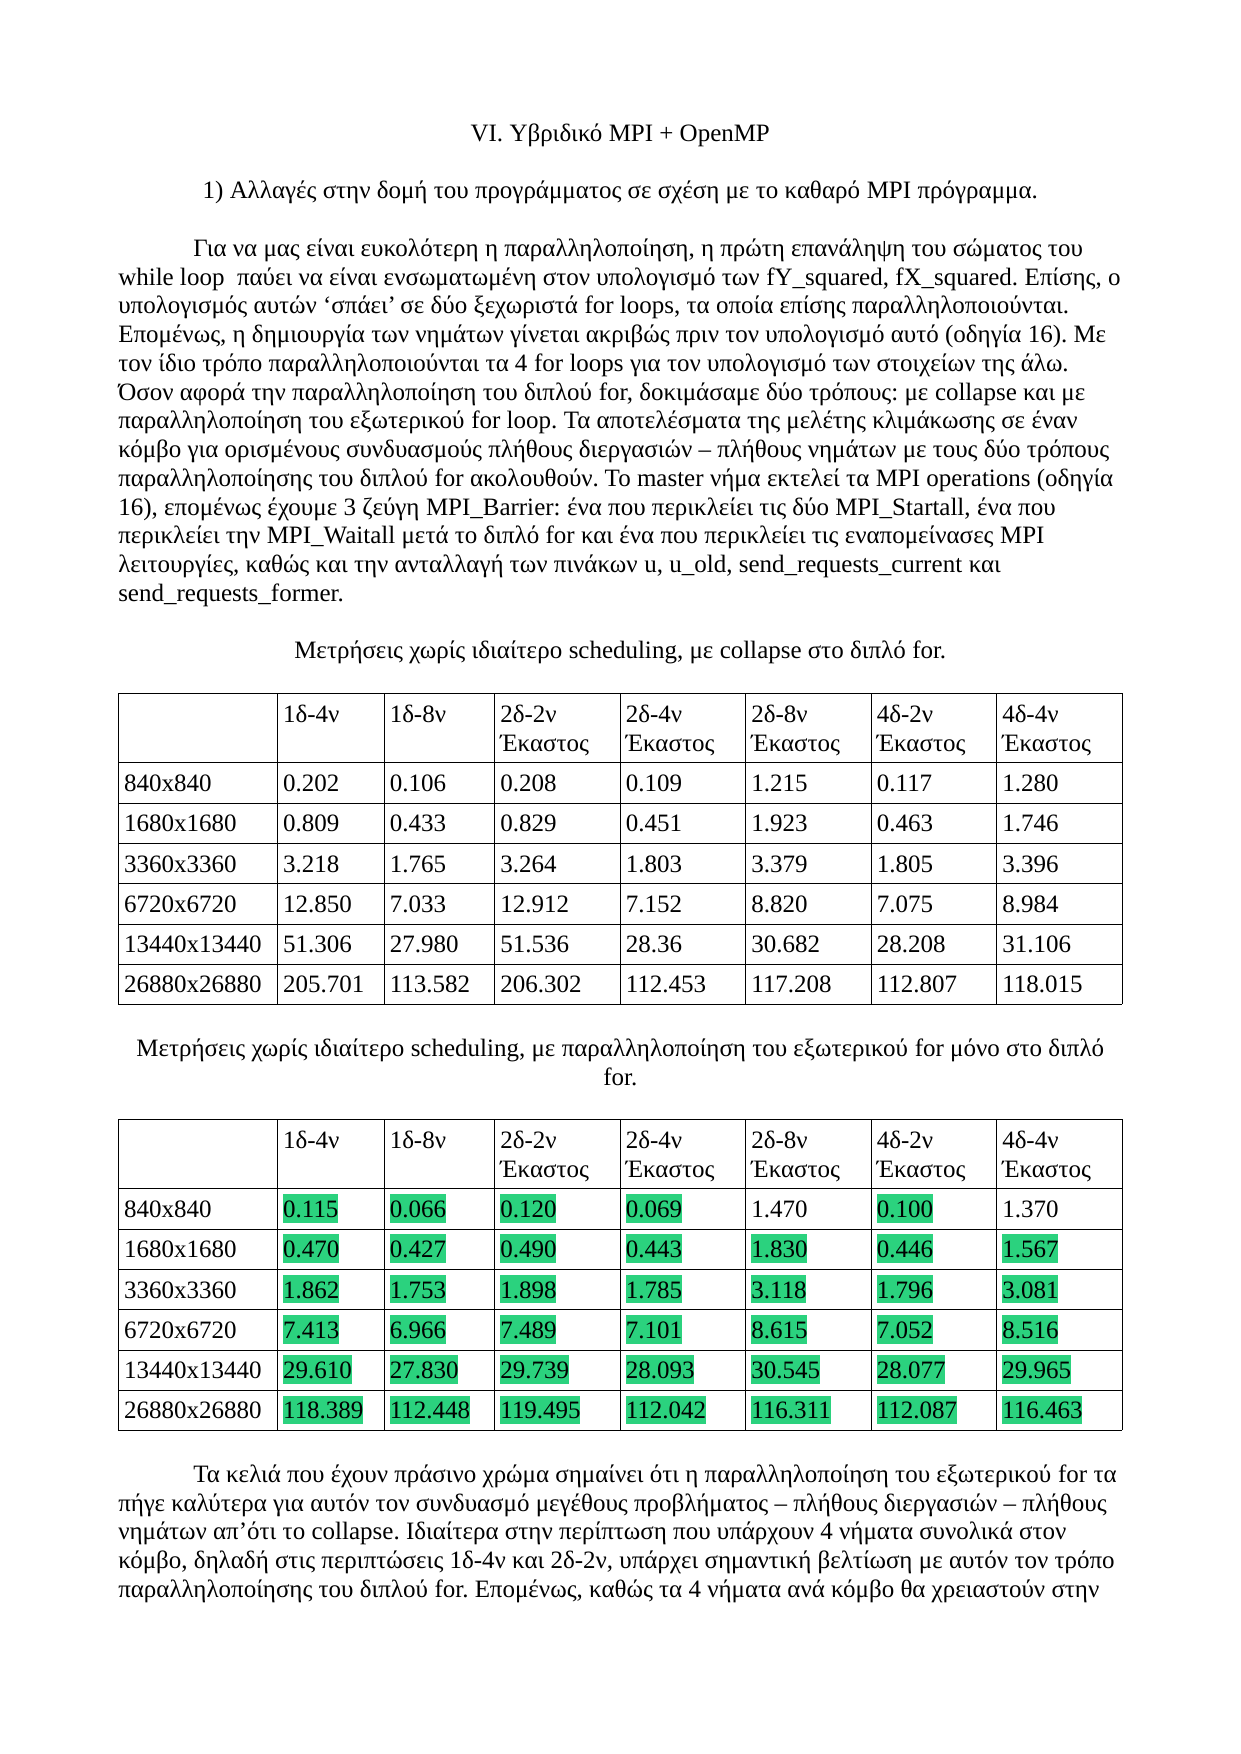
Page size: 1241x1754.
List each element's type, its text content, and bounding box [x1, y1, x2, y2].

table_cell 0,446 [872, 1230, 996, 1269]
table_cell 1,803 [621, 844, 745, 883]
table_cell 51,306 [278, 925, 384, 964]
table_cell 1,805 [872, 844, 996, 883]
table_cell 6,966 [385, 1310, 494, 1349]
table_cell 1,923 [746, 804, 871, 843]
table_cell 28,208 [872, 925, 996, 964]
table_cell 31,106 [997, 925, 1122, 964]
table_cell 8,984 [997, 884, 1122, 923]
table_cell 0,829 [495, 804, 620, 843]
table_cell 1,785 [621, 1270, 745, 1309]
table_cell 3,081 [997, 1270, 1122, 1309]
table_cell 1,796 [872, 1270, 996, 1309]
table_cell 0,066 [385, 1189, 494, 1228]
table_cell 1,898 [495, 1270, 620, 1309]
table_cell 0,115 [278, 1189, 384, 1228]
table_cell 1,567 [997, 1230, 1122, 1269]
table_cell 3360x3360 [119, 1270, 277, 1309]
table_header 1δ-4ν [278, 694, 384, 762]
table_cell 840x840 [119, 1189, 277, 1228]
table_cell 29,965 [997, 1351, 1122, 1390]
table_cell 116,311 [746, 1391, 871, 1430]
table_cell 1,470 [746, 1189, 871, 1228]
text Τα κελιά που έχουν πράσινο χρώμα σημαίνει ότι η παραλληλοποίηση του εξωτερικού for τα πήγε καλύτερα για αυτόν τον συνδυασμό μεγέθους προβλήματος – πλήθους διεργασιών – πλήθους νημάτων απ’ότι το collapse. Ιδιαίτερα στην περίπτωση που υπάρχουν 4 νήματα συνολικά στον κόμβο, δηλαδή στις περιπτώσεις 1δ-4ν και 2δ-2ν, υπάρχει σημαντική βελτίωση με αυτόν τον τρόπο παραλληλοποίησης του διπλού for. Επομένως, καθώς τα 4 νήματα ανά κόμβο θα χρειαστούν στην [118, 1459, 1122, 1603]
table_cell 8,615 [746, 1310, 871, 1349]
table_cell 206,302 [495, 965, 620, 1004]
table_cell 1,753 [385, 1270, 494, 1309]
table_cell 1,830 [746, 1230, 871, 1269]
table_cell 0,106 [385, 763, 494, 802]
table_cell 0,069 [621, 1189, 745, 1228]
table_cell 12,912 [495, 884, 620, 923]
table_cell 3,118 [746, 1270, 871, 1309]
table_cell 0,117 [872, 763, 996, 802]
table_cell 3,396 [997, 844, 1122, 883]
table_cell 0,443 [621, 1230, 745, 1269]
table_cell 1,215 [746, 763, 871, 802]
table_header [119, 694, 277, 762]
table_cell 0,463 [872, 804, 996, 843]
table_header 2δ-4ν Έκαστος [621, 694, 745, 762]
table_cell 28,093 [621, 1351, 745, 1390]
table_cell 0,470 [278, 1230, 384, 1269]
table_cell 27,830 [385, 1351, 494, 1390]
table_header 2δ-8ν Έκαστος [746, 1120, 871, 1188]
table_header 1δ-8ν [385, 1120, 494, 1188]
table_cell 0,208 [495, 763, 620, 802]
table_cell 113,582 [385, 965, 494, 1004]
table_cell 30,682 [746, 925, 871, 964]
table_cell 1680x1680 [119, 804, 277, 843]
table_cell 6720x6720 [119, 884, 277, 923]
table_cell 8,516 [997, 1310, 1122, 1349]
table_cell 205,701 [278, 965, 384, 1004]
table_header 4δ-4ν Έκαστος [997, 1120, 1122, 1188]
table_cell 7,413 [278, 1310, 384, 1349]
table_cell 0,809 [278, 804, 384, 843]
table_header 4δ-2ν Έκαστος [872, 694, 996, 762]
text Μετρήσεις χωρίς ιδιαίτερο scheduling, με collapse στο διπλό for. [118, 636, 1122, 664]
table_cell 840x840 [119, 763, 277, 802]
table_cell 1,746 [997, 804, 1122, 843]
table_header [119, 1120, 277, 1188]
text 1) Αλλαγές στην δομή του προγράμματος σε σχέση με το καθαρό MPI πρόγραμμα. [118, 176, 1122, 204]
table_cell 28,36 [621, 925, 745, 964]
text Για να μας είναι ευκολότερη η παραλληλοποίηση, η πρώτη επανάληψη του σώματος του while loop παύει να είναι ενσωματωμένη στον υπολογισμό των fY_squared, fX_squared. Επίσης, ο υπολογισμός αυτών ‘σπάει’ σε δύο ξεχωριστά for loops, τα οποία επίσης παραλληλοποιούνται. Επομένως, η δημιουργία των νημάτων γίνεται ακριβώς πριν τον υπολογισμό αυτό (οδηγία 16). Με τον ίδιο τρόπο παραλληλοποιούνται τα 4 for loops για τον υπολογισμό των στοιχείων της άλω. Όσον αφορά την παραλληλοποίηση του διπλού for, δοκιμάσαμε δύο τρόπους: με collapse και με παραλληλοποίηση του εξωτερικού for loop. Τα αποτελέσματα της μελέτης κλιμάκωσης σε έναν κόμβο για ορισμένους συνδυασμούς πλήθους διεργασιών – πλήθους νημάτων με τους δύο τρόπους παραλληλοποίησης του διπλού for ακολουθούν. Το master νήμα εκτελεί τα MPI operations (οδηγία 16), επομένως έχουμε 3 ζεύγη MPI_Barrier: ένα που περικλείει τις δύο MPI_Startall, ένα που περικλείει την MPI_Waitall μετά το διπλό for και ένα που περικλείει τις εναπομείνασες MPI λειτουργίες, καθώς και την ανταλλαγή των πινάκων u, u_old, send_requests_current και send_requests_former. [118, 233, 1122, 607]
table_cell 7,101 [621, 1310, 745, 1349]
table_cell 112,042 [621, 1391, 745, 1430]
table_cell 0,120 [495, 1189, 620, 1228]
table_header 4δ-2ν Έκαστος [872, 1120, 996, 1188]
table_cell 3,218 [278, 844, 384, 883]
table_cell 1680x1680 [119, 1230, 277, 1269]
table_header 2δ-8ν Έκαστος [746, 694, 871, 762]
table_header 2δ-2ν Έκαστος [495, 1120, 620, 1188]
table_cell 118,015 [997, 965, 1122, 1004]
table_cell 1,280 [997, 763, 1122, 802]
table_cell 3,379 [746, 844, 871, 883]
table_cell 7,075 [872, 884, 996, 923]
table_cell 112,453 [621, 965, 745, 1004]
table_header 1δ-4ν [278, 1120, 384, 1188]
table_cell 13440x13440 [119, 925, 277, 964]
table_header 2δ-2ν Έκαστος [495, 694, 620, 762]
table_cell 112,448 [385, 1391, 494, 1430]
table_cell 7,152 [621, 884, 745, 923]
table_cell 13440x13440 [119, 1351, 277, 1390]
table_cell 0,433 [385, 804, 494, 843]
table_cell 26880x26880 [119, 1391, 277, 1430]
table_cell 1,765 [385, 844, 494, 883]
table_cell 0,100 [872, 1189, 996, 1228]
text Μετρήσεις χωρίς ιδιαίτερο scheduling, με παραλληλοποίηση του εξωτερικού for μόνο στο διπλό for. [118, 1033, 1122, 1090]
table_cell 1,370 [997, 1189, 1122, 1228]
table_cell 29,610 [278, 1351, 384, 1390]
table_cell 0,451 [621, 804, 745, 843]
table_cell 0,427 [385, 1230, 494, 1269]
table_cell 29,739 [495, 1351, 620, 1390]
table_cell 7,489 [495, 1310, 620, 1349]
table_cell 0,109 [621, 763, 745, 802]
table_cell 12,850 [278, 884, 384, 923]
table_cell 7,052 [872, 1310, 996, 1349]
table_cell 3360x3360 [119, 844, 277, 883]
table_cell 118,389 [278, 1391, 384, 1430]
text VI. Υβριδικό MPI + OpenMP [118, 118, 1122, 147]
table_cell 117,208 [746, 965, 871, 1004]
table_cell 3,264 [495, 844, 620, 883]
table_header 1δ-8ν [385, 694, 494, 762]
table_cell 51,536 [495, 925, 620, 964]
table_cell 1,862 [278, 1270, 384, 1309]
table_header 2δ-4ν Έκαστος [621, 1120, 745, 1188]
table_cell 0,490 [495, 1230, 620, 1269]
table_cell 119,495 [495, 1391, 620, 1430]
table_header 4δ-4ν Έκαστος [997, 694, 1122, 762]
table_cell 0,202 [278, 763, 384, 802]
table_cell 112,807 [872, 965, 996, 1004]
table_cell 6720x6720 [119, 1310, 277, 1349]
table_cell 8,820 [746, 884, 871, 923]
table_cell 27,980 [385, 925, 494, 964]
table_cell 30,545 [746, 1351, 871, 1390]
table_cell 112,087 [872, 1391, 996, 1430]
table_cell 28,077 [872, 1351, 996, 1390]
table_cell 26880x26880 [119, 965, 277, 1004]
table_cell 7,033 [385, 884, 494, 923]
table_cell 116,463 [997, 1391, 1122, 1430]
